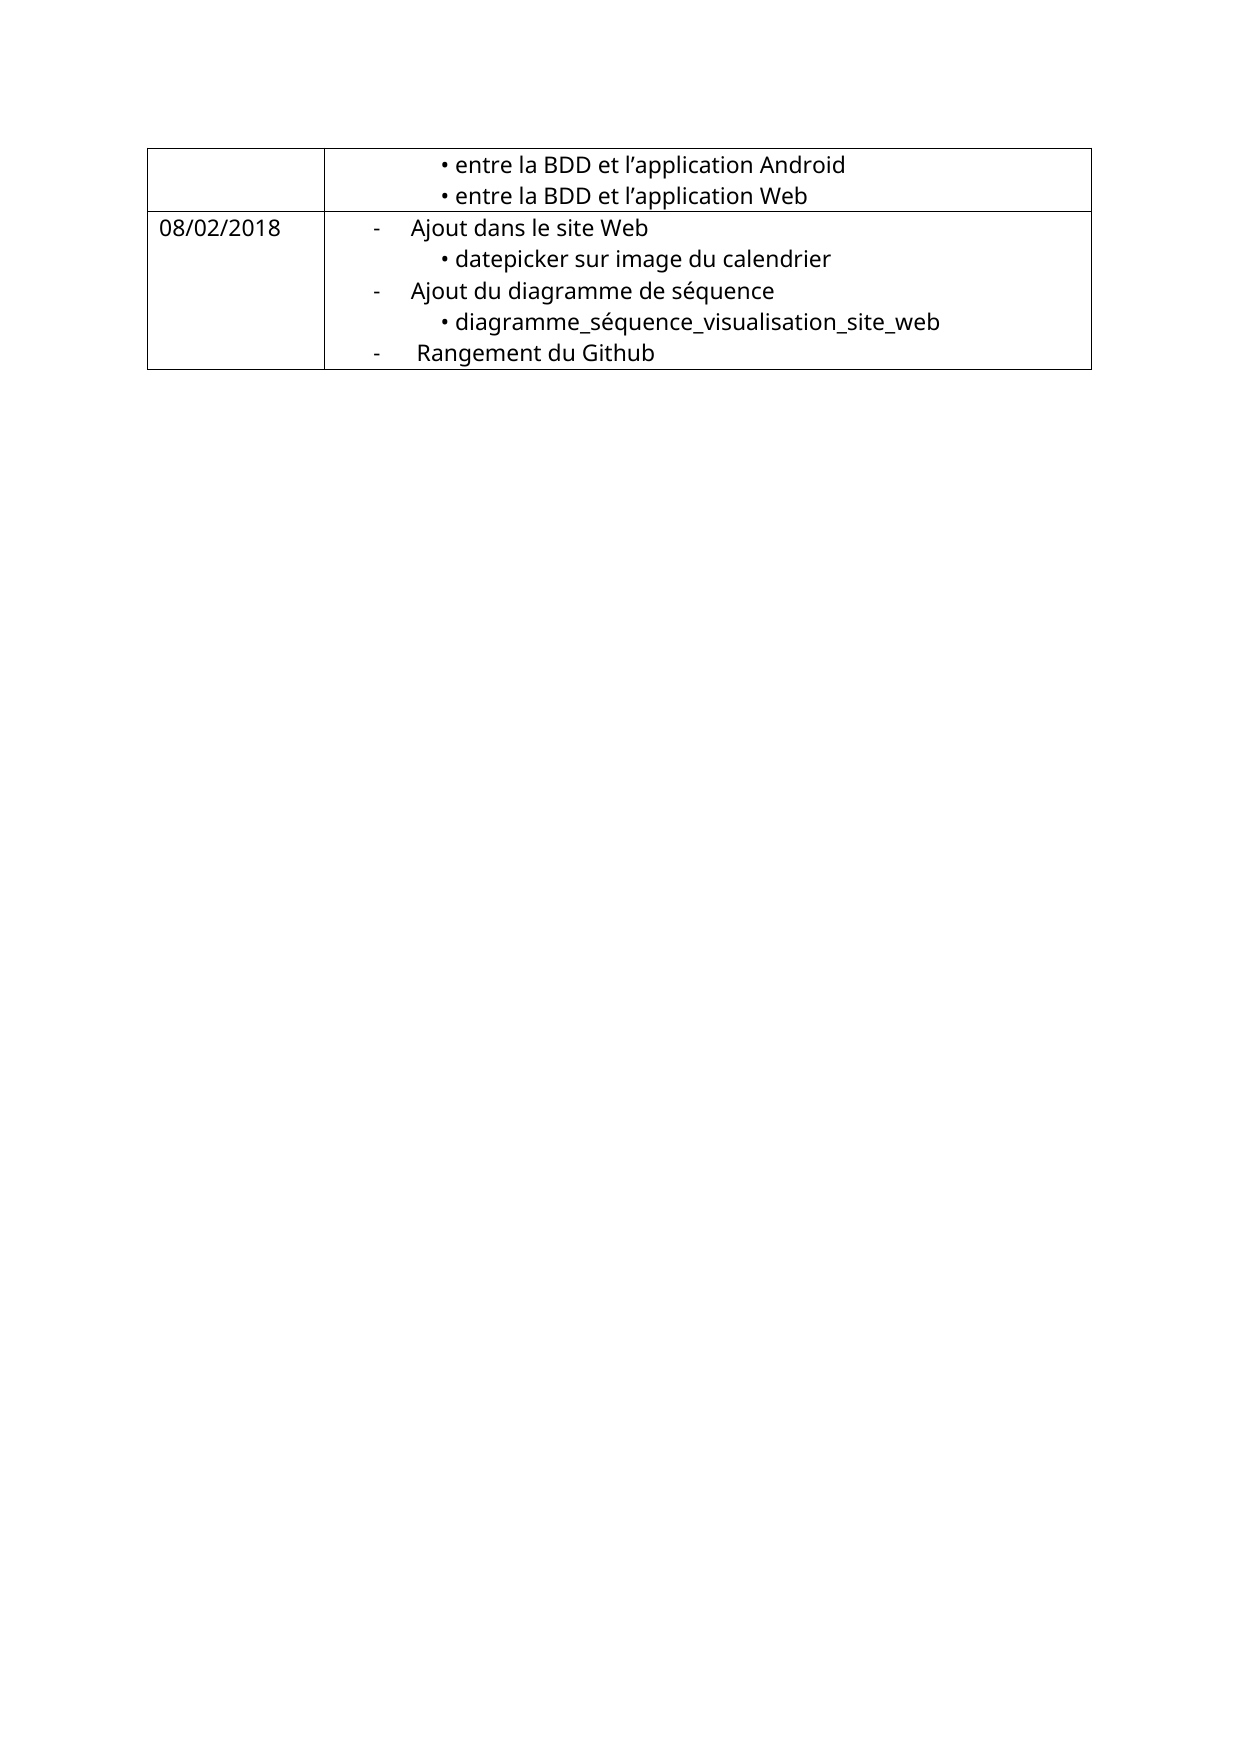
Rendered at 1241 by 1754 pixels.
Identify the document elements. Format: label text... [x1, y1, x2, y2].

table_cell Ajout dans le site Web • datepicker sur image du calendrier Ajout du diagramme de séquence • diagramme_séquence_visualisation_site_web Rangement du Github [325, 212, 1091, 368]
table_cell [148, 149, 324, 211]
table_cell • entre la BDD et l’application Android • entre la BDD et l’application Web [325, 149, 1091, 211]
table_cell 08/02/2018 [148, 212, 324, 368]
